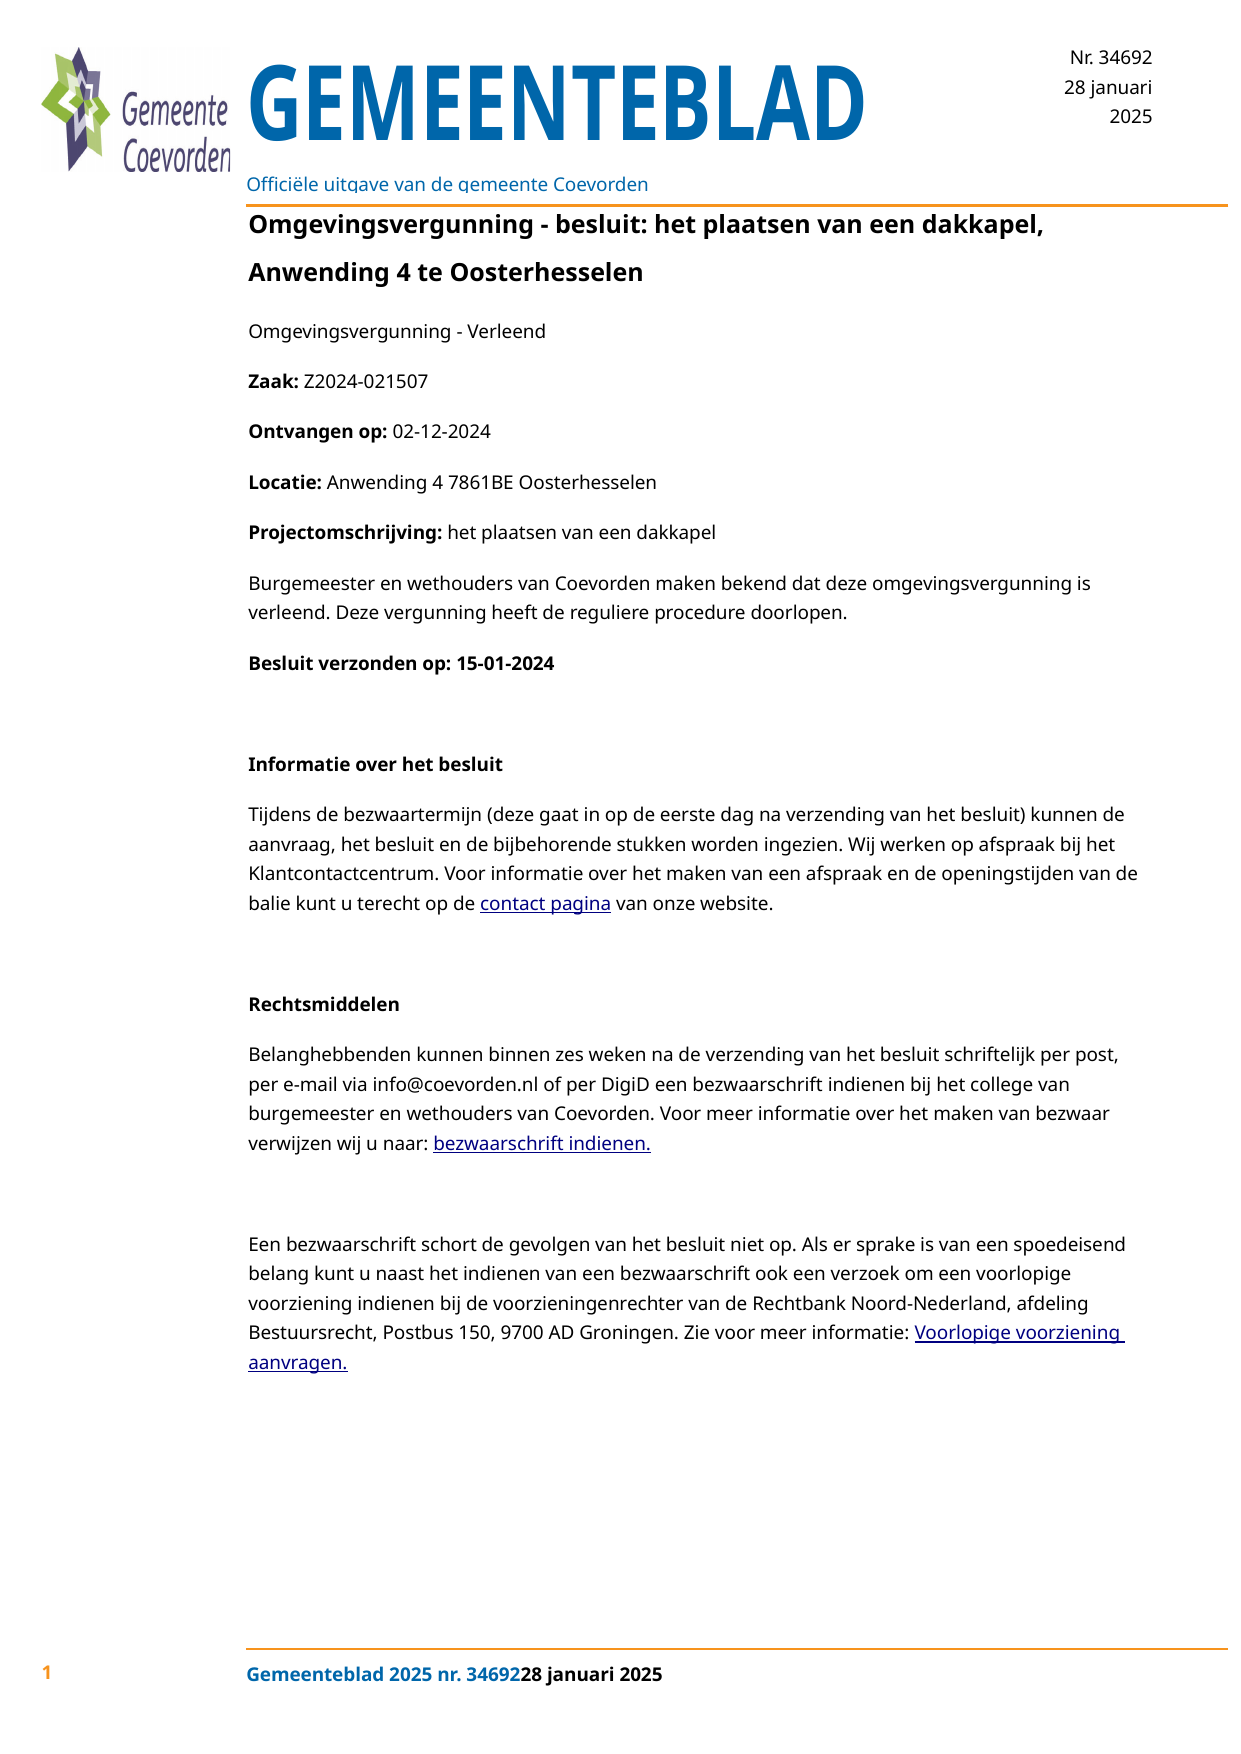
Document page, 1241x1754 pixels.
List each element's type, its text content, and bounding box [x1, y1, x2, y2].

text Informatie over het besluit [248, 751, 1152, 777]
text Een bezwaarschrift schort de gevolgen van het besluit niet op. Als er sprake is van een spoedeisend belang kunt u naast het indienen van een bezwaarschrift ook een verzoek om een voorlopige voorziening indienen bij de voorzieningenrechter van de Rechtbank Noord-Nederland, afdeling Bestuursrecht, Postbus 150, 9700 AD Groningen. Zie voor meer informatie: Voorlopige voorziening aanvragen. [248, 1231, 1152, 1375]
text Burgemeester en wethouders van Coevorden maken bekend dat deze omgevingsvergunning is verleend. Deze vergunning heeft de reguliere procedure doorlopen. [248, 570, 1152, 625]
text Zaak: Z2024-021507 [248, 368, 1152, 394]
text Ontvangen op: 02-12-2024 [248, 419, 1152, 444]
text Projectomschrijving: het plaatsen van een dakkapel [248, 519, 1152, 545]
text Tijdens de bezwaartermijn (deze gaat in op de eerste dag na verzending van het besluit) kunnen de aanvraag, het besluit en de bijbehorende stukken worden ingezien. Wij werken op afspraak bij het Klantcontactcentrum. Voor informatie over het maken van een afspraak en de openingstijden van de balie kunt u terecht op de contact pagina van onze website. [248, 801, 1152, 916]
text Belanghebbenden kunnen binnen zes weken na de verzending van het besluit schriftelijk per post, per e-mail via info@coevorden.nl of per DigiD een bezwaarschrift indienen bij het college van burgemeester en wethouders van Coevorden. Voor meer informatie over het maken van bezwaar verwijzen wij u naar: bezwaarschrift indienen. [248, 1041, 1152, 1156]
text Omgevingsvergunning - Verleend [248, 318, 1152, 344]
text Rechtsmiddelen [248, 991, 1152, 1017]
text Locatie: Anwending 4 7861BE Oosterhesselen [248, 469, 1152, 495]
picture [41, 47, 231, 172]
text Besluit verzonden op: 15-01-2024 [248, 650, 1152, 676]
text Omgevingsvergunning - besluit: het plaatsen van een dakkapel, Anwending 4 te Oosterhesselen [248, 207, 1152, 288]
